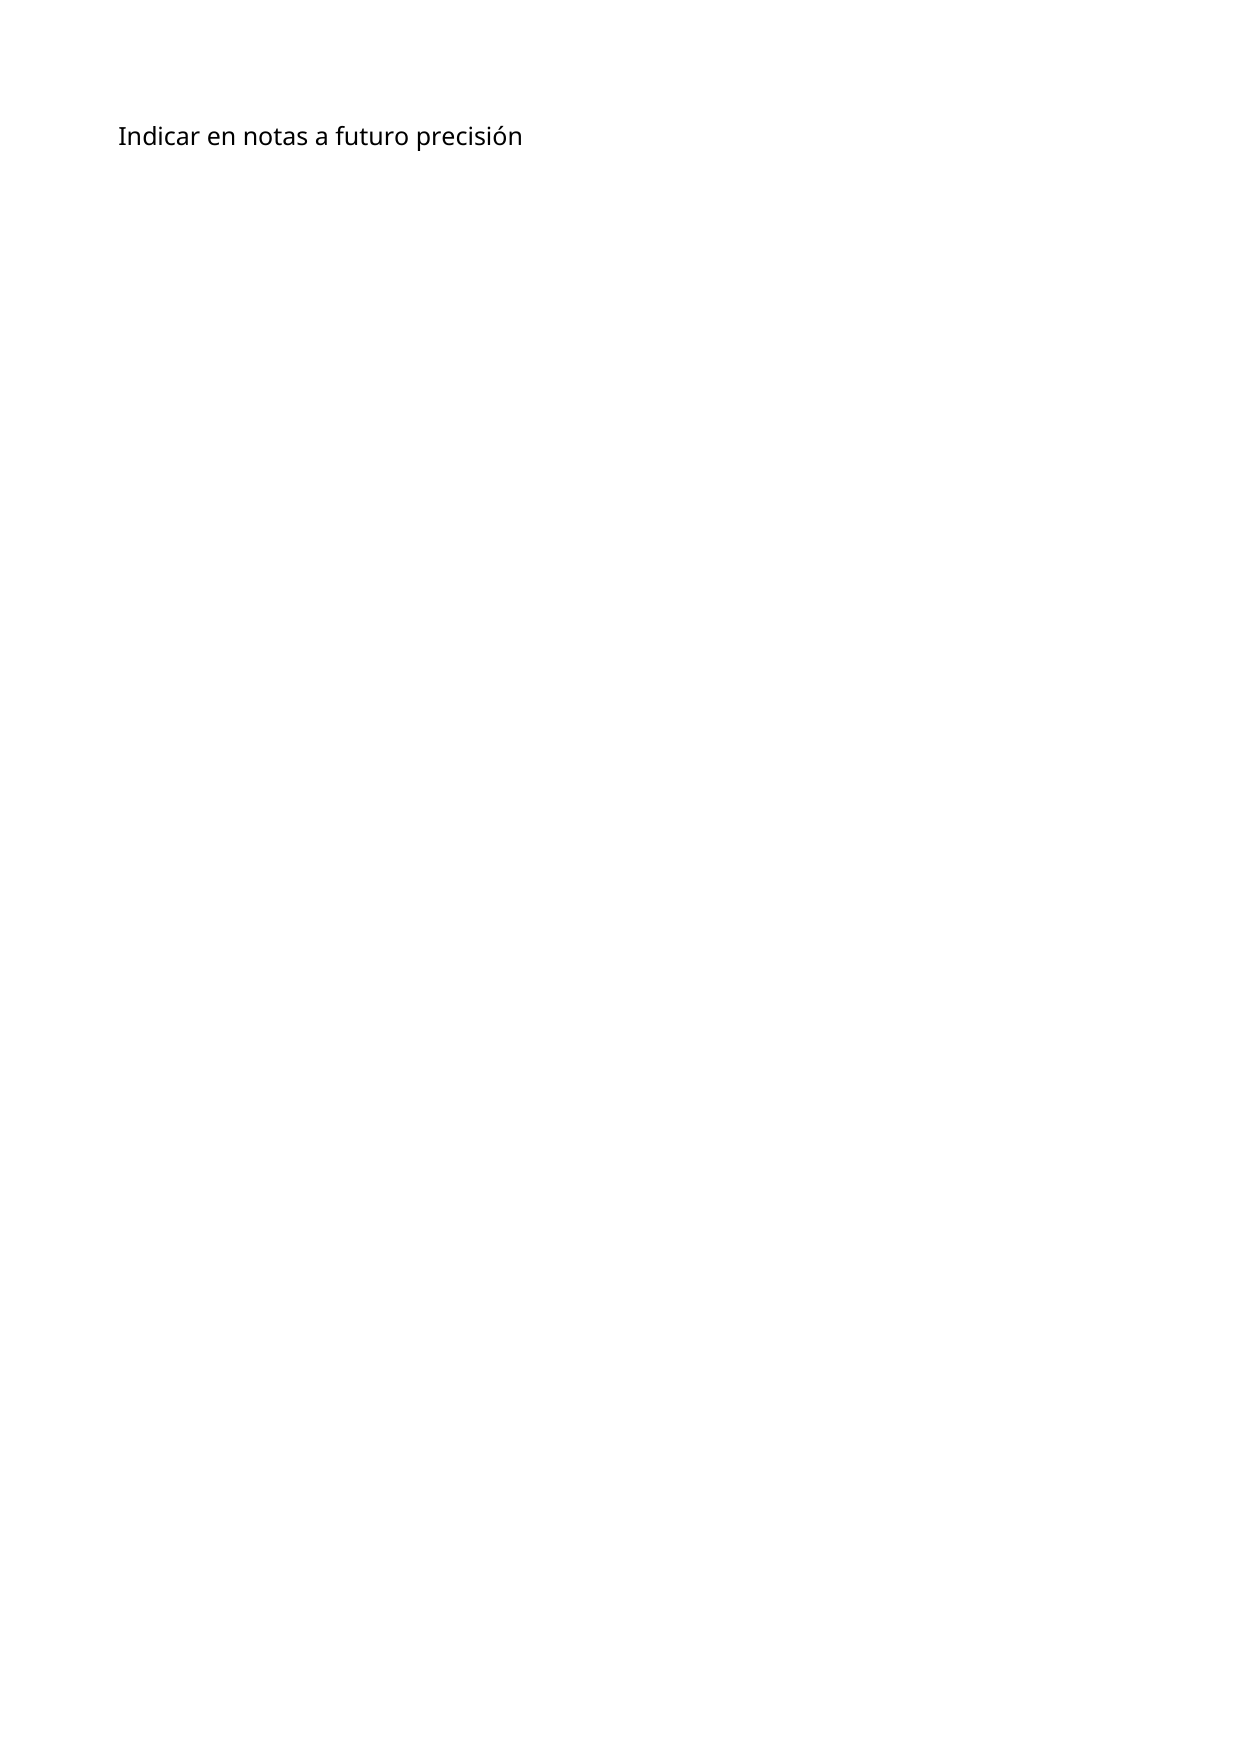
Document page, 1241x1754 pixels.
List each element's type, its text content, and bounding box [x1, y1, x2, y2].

text Indicar en notas a futuro precisión [118, 118, 1122, 152]
